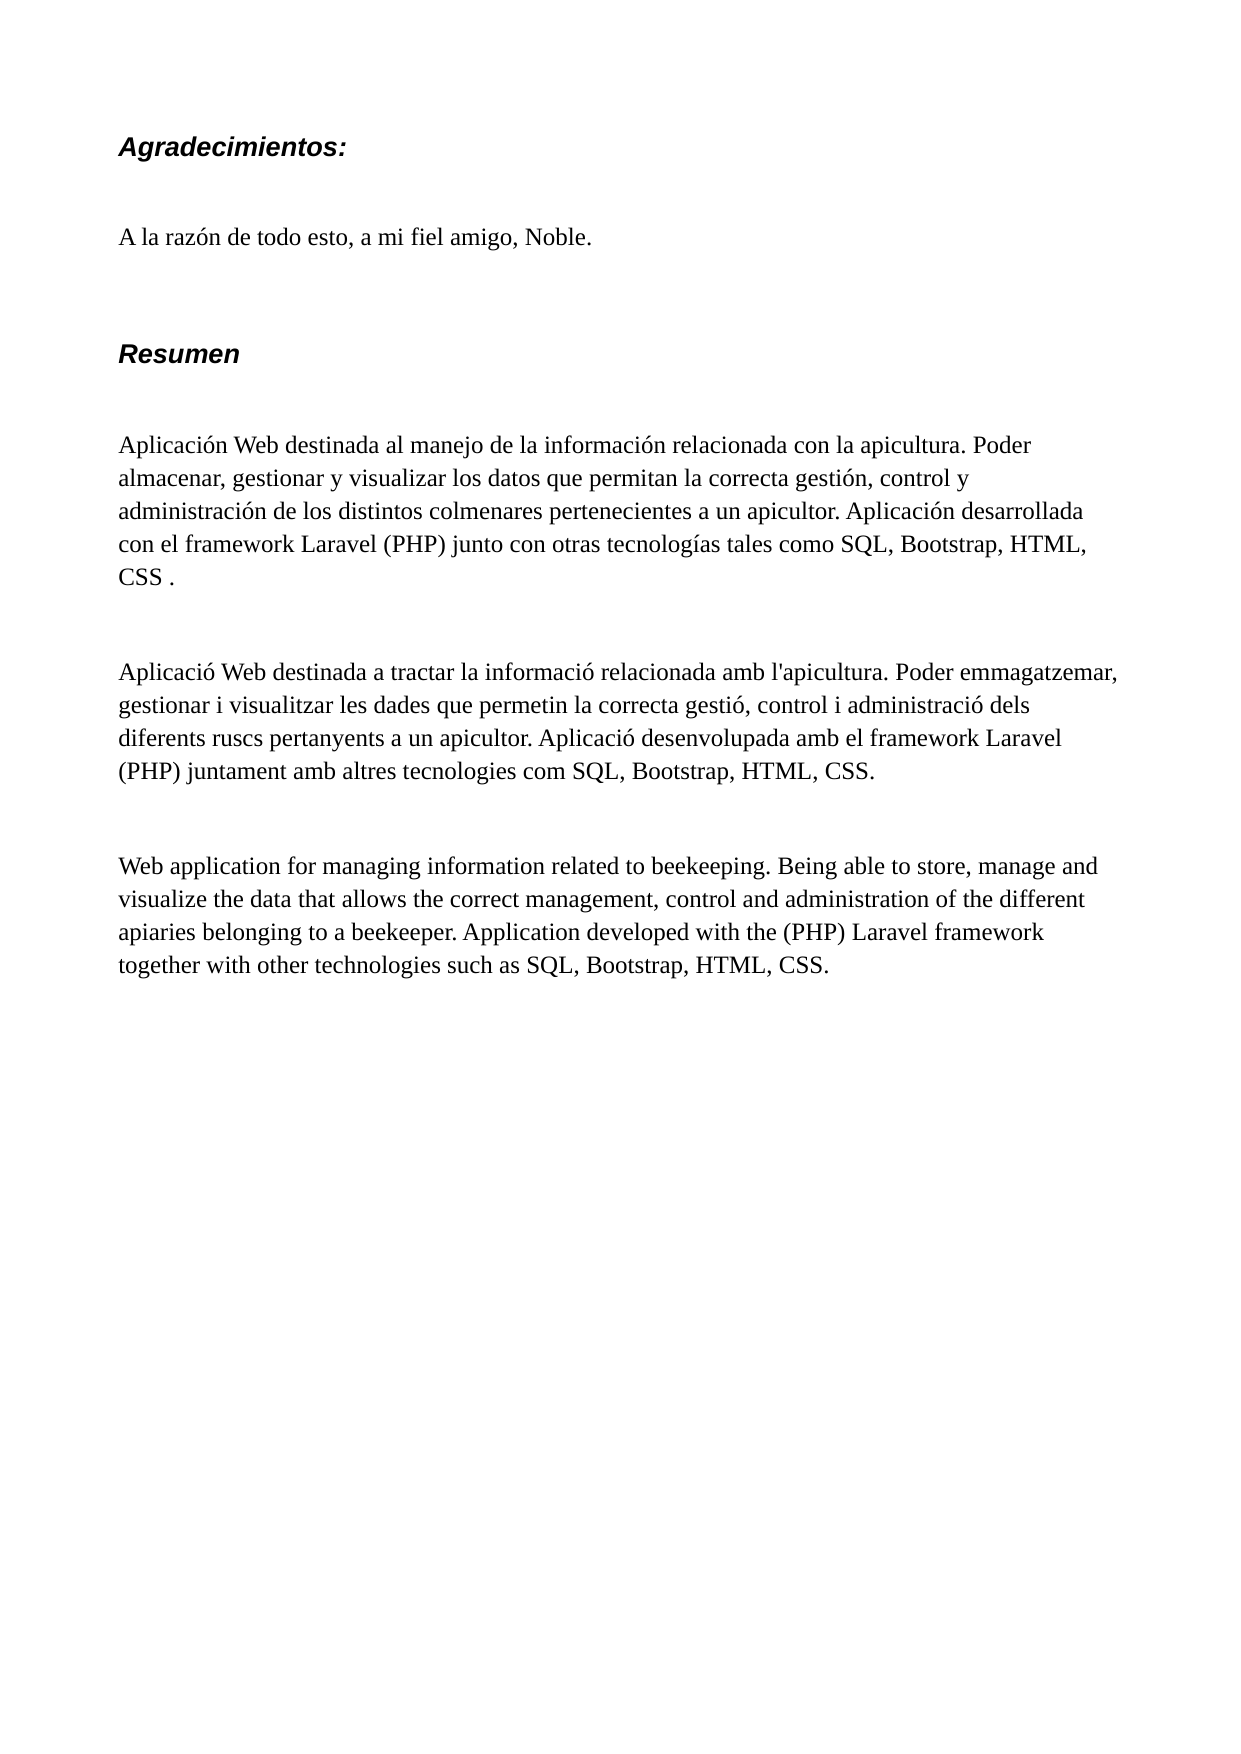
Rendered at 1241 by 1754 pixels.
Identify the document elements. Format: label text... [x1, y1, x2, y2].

subtitle Aplicació Web destinada a tractar la informació relacionada amb l'apicultura. Poder emmagatzemar, gestionar i visualitzar les dades que permetin la correcta gestió, control i administració dels diferents ruscs pertanyents a un apicultor. Aplicació desenvolupada amb el framework Laravel (PHP) juntament amb altres tecnologies com SQL, Bootstrap, HTML, CSS. [118, 657, 1122, 785]
subtitle A la razón de todo esto, a mi fiel amigo, Noble. [118, 222, 1122, 251]
subtitle Agradecimientos: [118, 131, 1122, 162]
subtitle Web application for managing information related to beekeeping. Being able to store, manage and visualize the data that allows the correct management, control and administration of the different apiaries belonging to a beekeeper. Application developed with the (PHP) Laravel framework together with other technologies such as SQL, Bootstrap, HTML, CSS. [118, 851, 1122, 979]
subtitle Aplicación Web destinada al manejo de la información relacionada con la apicultura. Poder almacenar, gestionar y visualizar los datos que permitan la correcta gestión, control y administración de los distintos colmenares pertenecientes a un apicultor. Aplicación desarrollada con el framework Laravel (PHP) junto con otras tecnologías tales como SQL, Bootstrap, HTML, CSS . [118, 430, 1122, 591]
subtitle Resumen [118, 338, 1122, 369]
